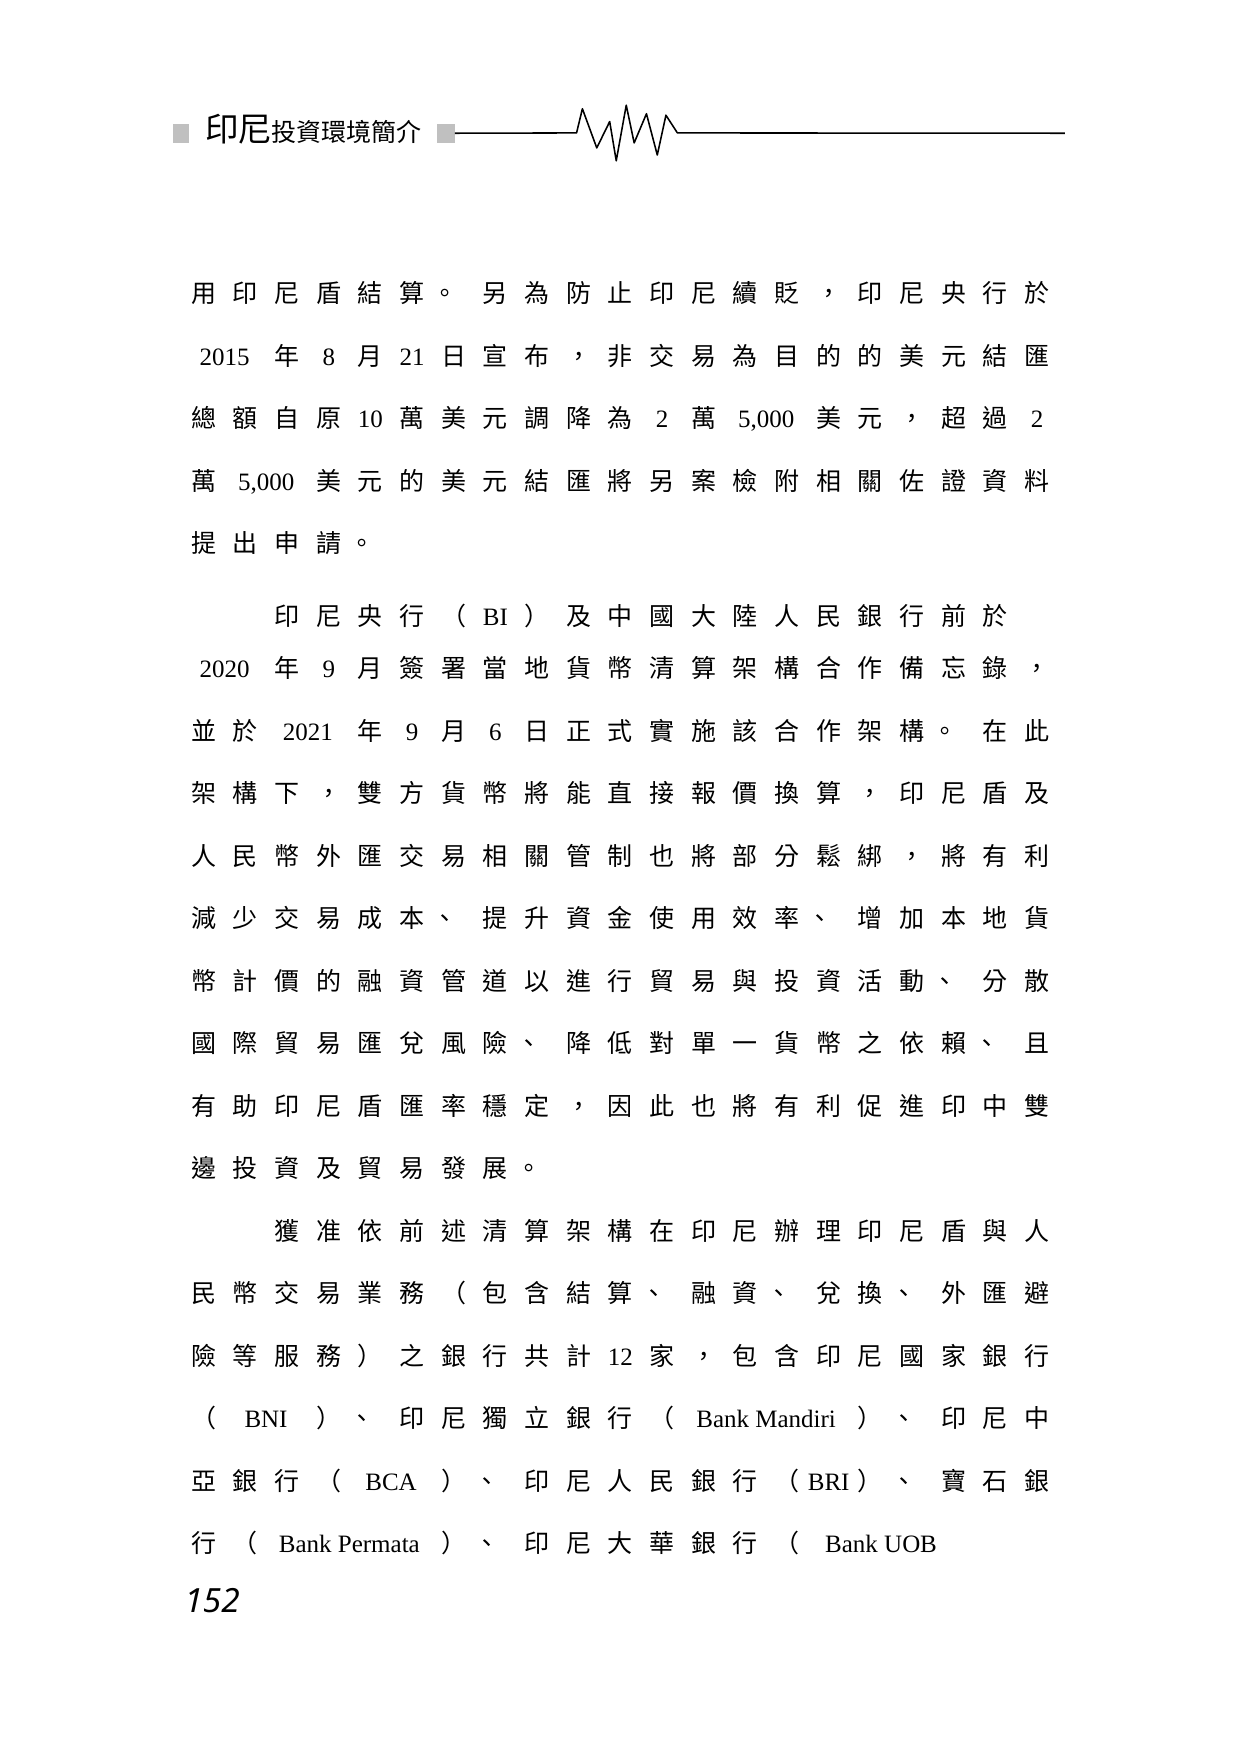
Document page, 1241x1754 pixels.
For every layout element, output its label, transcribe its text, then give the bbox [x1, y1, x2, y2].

text 獲准依前述清算架構在印尼辦理印尼盾與人民幣交易業務（包含結算、融資、兌換、外匯避險等服務）之銀行共計12家，包含印尼國家銀行（BNI）、印尼獨立銀行（Bank Mandiri）、印尼中亞銀行（BCA）、印尼人民銀行（BRI）、寶石銀行（Bank Permata）、印尼大華銀行（Bank UOB [183, 1188, 1058, 1563]
text 用印尼盾結算。另為防止印尼續貶，印尼央行於2015年8月21日宣布，非交易為目的的美元結匯總額自原10萬美元調降為2萬5,000美元，超過2萬5,000美元的美元結匯將另案檢附相關佐證資料提出申請。 [183, 250, 1058, 563]
text 印尼央行（BI）及中國大陸人民銀行前於2020年9月簽署當地貨幣清算架構合作備忘錄，並於2021年9月6日正式實施該合作架構。在此架構下，雙方貨幣將能直接報價換算，印尼盾及人民幣外匯交易相關管制也將部分鬆綁，將有利減少交易成本、提升資金使用效率、增加本地貨幣計價的融資管道以進行貿易與投資活動、分散國際貿易匯兌風險、降低對單一貨幣之依賴、且有助印尼盾匯率穩定，因此也將有利促進印中雙邊投資及貿易發展。 [183, 563, 1058, 1188]
